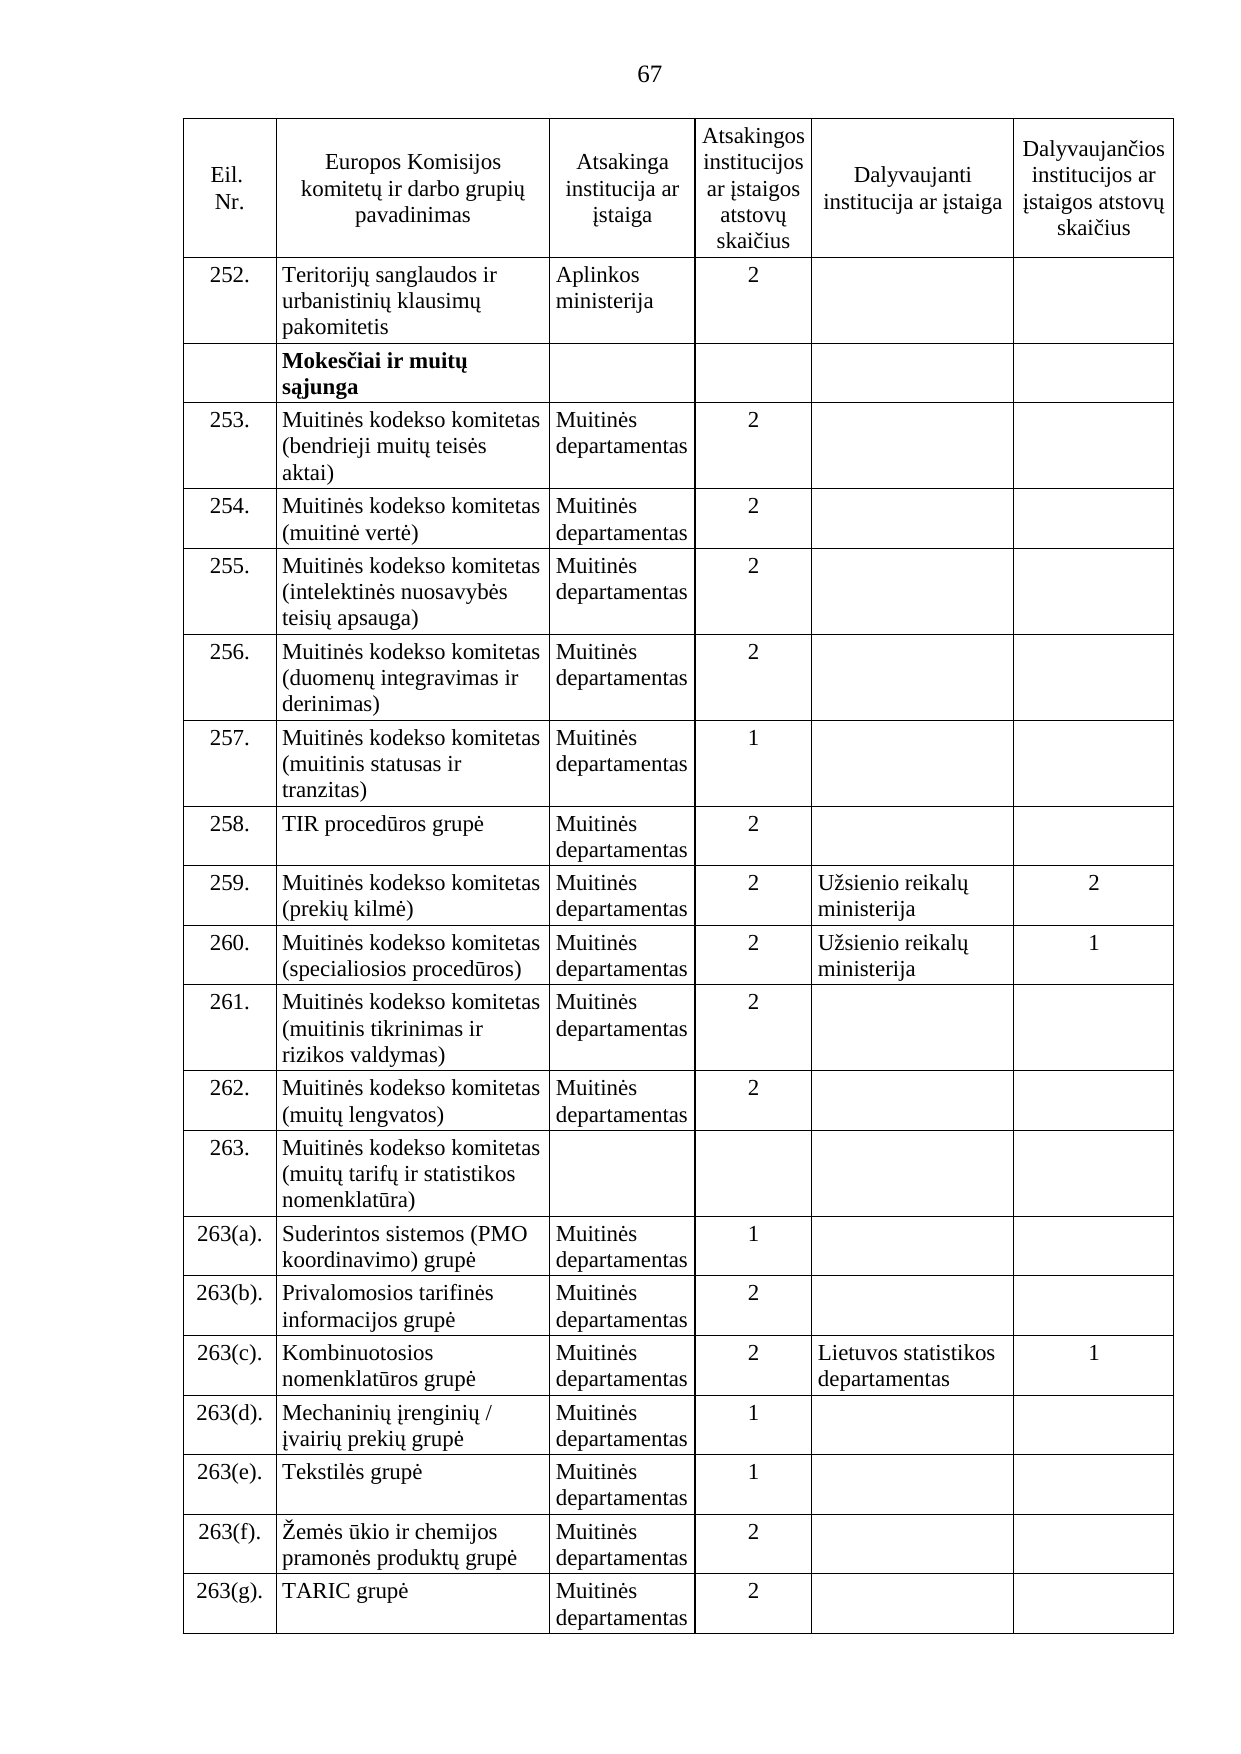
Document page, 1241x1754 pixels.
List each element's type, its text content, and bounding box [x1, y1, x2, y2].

table_cell 2 [696, 635, 811, 720]
table_cell [812, 1455, 1013, 1514]
table_cell 263(d). [184, 1396, 276, 1454]
table_cell 262. [184, 1071, 276, 1130]
table_cell 2 [696, 985, 811, 1070]
table_cell Mokesčiai ir muitų sąjunga [277, 344, 549, 402]
table_cell [1014, 549, 1173, 634]
table_cell Mechaninių įrenginių / įvairių prekių grupė [277, 1396, 549, 1454]
table_cell Muitinės departamentas [550, 985, 694, 1070]
table_cell [1014, 1396, 1173, 1454]
table_cell 2 [696, 1515, 811, 1573]
table_cell 252. [184, 258, 276, 343]
table_cell [1014, 721, 1173, 806]
table_cell [1014, 985, 1173, 1070]
table_cell [1014, 403, 1173, 488]
table_cell 263. [184, 1131, 276, 1216]
table_cell [1014, 1217, 1173, 1275]
table_header Atsakingos institucijos ar įstaigos atstovų skaičius [696, 119, 811, 257]
table_cell 2 [696, 489, 811, 548]
table_header [1174, 118, 1187, 257]
table_cell [1014, 635, 1173, 720]
table_cell [1014, 807, 1173, 865]
table_cell [1174, 257, 1187, 343]
table_cell Muitinės departamentas [550, 807, 694, 865]
table_cell 2 [696, 1071, 811, 1130]
table_cell 263(g). [184, 1574, 276, 1633]
table_cell Muitinės kodekso komitetas (muitų tarifų ir statistikos nomenklatūra) [277, 1131, 549, 1216]
table_cell TARIC grupė [277, 1574, 549, 1633]
table_cell Muitinės departamentas [550, 1071, 694, 1130]
table_cell [1174, 1454, 1187, 1514]
table_cell Muitinės kodekso komitetas (intelektinės nuosavybės teisių apsauga) [277, 549, 549, 634]
table_cell 257. [184, 721, 276, 806]
table_cell 261. [184, 985, 276, 1070]
table_cell [1174, 1573, 1187, 1633]
table_cell Užsienio reikalų ministerija [812, 866, 1013, 925]
table_cell 259. [184, 866, 276, 925]
table_cell Muitinės departamentas [550, 1276, 694, 1335]
table_cell Muitinės departamentas [550, 866, 694, 925]
table_header Atsakinga institucija ar įstaiga [550, 119, 694, 257]
table_cell 2 [696, 403, 811, 488]
table_cell [696, 1131, 811, 1216]
table_cell 2 [696, 549, 811, 634]
table_cell 1 [696, 721, 811, 806]
table_cell Muitinės kodekso komitetas (bendrieji muitų teisės aktai) [277, 403, 549, 488]
table_cell 1 [1014, 926, 1173, 984]
table_cell [1014, 1515, 1173, 1573]
table_cell [812, 1071, 1013, 1130]
table_cell Muitinės departamentas [550, 926, 694, 984]
table_cell Muitinės departamentas [550, 549, 694, 634]
table_cell Tekstilės grupė [277, 1455, 549, 1514]
table_cell 2 [696, 807, 811, 865]
table_cell [1014, 1071, 1173, 1130]
table_cell [812, 635, 1013, 720]
table_header Europos Komisijos komitetų ir darbo grupių pavadinimas [277, 119, 549, 257]
table_cell Muitinės kodekso komitetas (muitinis statusas ir tranzitas) [277, 721, 549, 806]
table_cell 2 [696, 926, 811, 984]
table_cell 255. [184, 549, 276, 634]
table_cell [812, 258, 1013, 343]
table_cell [1014, 1455, 1173, 1514]
table_cell [812, 489, 1013, 548]
table_cell 2 [696, 258, 811, 343]
table_cell 253. [184, 403, 276, 488]
table_cell [1174, 402, 1187, 488]
table_cell Muitinės kodekso komitetas (duomenų integravimas ir derinimas) [277, 635, 549, 720]
table_cell Suderintos sistemos (PMO koordinavimo) grupė [277, 1217, 549, 1275]
table_cell 1 [696, 1455, 811, 1514]
table_cell [1174, 634, 1187, 720]
table_cell Muitinės kodekso komitetas (prekių kilmė) [277, 866, 549, 925]
table_cell Muitinės departamentas [550, 1396, 694, 1454]
table_cell 263(f). [184, 1515, 276, 1573]
table_cell [184, 344, 276, 402]
table_cell 2 [1014, 866, 1173, 925]
table_cell 1 [696, 1396, 811, 1454]
table_cell Muitinės departamentas [550, 489, 694, 548]
table_cell [812, 1574, 1013, 1633]
table_cell [1174, 1070, 1187, 1130]
table_cell Aplinkos ministerija [550, 258, 694, 343]
table_cell [812, 985, 1013, 1070]
table_cell [1014, 1276, 1173, 1335]
table_cell [550, 1131, 694, 1216]
table_cell [812, 721, 1013, 806]
table_cell [1174, 1130, 1187, 1216]
table_cell [1014, 258, 1173, 343]
table_cell Muitinės kodekso komitetas (muitinis tikrinimas ir rizikos valdymas) [277, 985, 549, 1070]
table_cell [1174, 488, 1187, 548]
table_cell [1174, 925, 1187, 984]
table_cell [812, 1515, 1013, 1573]
table_cell [1174, 1335, 1187, 1394]
table_cell Muitinės kodekso komitetas (muitinė vertė) [277, 489, 549, 548]
table_cell [1174, 1216, 1187, 1275]
table_cell Muitinės kodekso komitetas (specialiosios procedūros) [277, 926, 549, 984]
table_cell [812, 1396, 1013, 1454]
table_cell Muitinės departamentas [550, 403, 694, 488]
table_cell 263(e). [184, 1455, 276, 1514]
table_cell [550, 344, 694, 402]
table_cell [812, 1131, 1013, 1216]
table_cell [1174, 548, 1187, 634]
table_cell [812, 1276, 1013, 1335]
table_header Eil. Nr. [184, 119, 276, 257]
table_cell Muitinės departamentas [550, 1336, 694, 1394]
table_cell Muitinės departamentas [550, 721, 694, 806]
table_cell 263(a). [184, 1217, 276, 1275]
table_cell 258. [184, 807, 276, 865]
table_cell 1 [696, 1217, 811, 1275]
table_cell Lietuvos statistikos departamentas [812, 1336, 1013, 1394]
table_cell 2 [696, 1276, 811, 1335]
table_cell [812, 807, 1013, 865]
table_cell [696, 344, 811, 402]
table_cell 2 [696, 1574, 811, 1633]
table_cell 254. [184, 489, 276, 548]
table_cell Muitinės departamentas [550, 1455, 694, 1514]
table_cell Kombinuotosios nomenklatūros grupė [277, 1336, 549, 1394]
table_cell Užsienio reikalų ministerija [812, 926, 1013, 984]
table_cell Žemės ūkio ir chemijos pramonės produktų grupė [277, 1515, 549, 1573]
table_cell Muitinės departamentas [550, 1217, 694, 1275]
table_header Dalyvaujanti institucija ar įstaiga [812, 119, 1013, 257]
table_header Dalyvaujančios institucijos ar įstaigos atstovų skaičius [1014, 119, 1173, 257]
table_cell Privalomosios tarifinės informacijos grupė [277, 1276, 549, 1335]
table_cell Muitinės departamentas [550, 1515, 694, 1573]
table_cell Teritorijų sanglaudos ir urbanistinių klausimų pakomitetis [277, 258, 549, 343]
table_cell [812, 403, 1013, 488]
table_cell [1014, 1574, 1173, 1633]
table_cell 2 [696, 866, 811, 925]
table_cell [1014, 489, 1173, 548]
table_cell [1014, 1131, 1173, 1216]
table_cell [1174, 865, 1187, 925]
table_cell [1174, 1395, 1187, 1454]
table_cell [1174, 806, 1187, 865]
table_cell 1 [1014, 1336, 1173, 1394]
table_cell Muitinės departamentas [550, 1574, 694, 1633]
table_cell [812, 344, 1013, 402]
table_cell 256. [184, 635, 276, 720]
table_cell [1174, 720, 1187, 806]
table_cell Muitinės kodekso komitetas (muitų lengvatos) [277, 1071, 549, 1130]
table_cell [1174, 1514, 1187, 1573]
table_cell [1174, 343, 1187, 402]
table_cell [812, 1217, 1013, 1275]
table_cell Muitinės departamentas [550, 635, 694, 720]
table_cell 2 [696, 1336, 811, 1394]
table_cell 263(c). [184, 1336, 276, 1394]
table_cell [812, 549, 1013, 634]
table_cell 263(b). [184, 1276, 276, 1335]
table_cell [1174, 1275, 1187, 1335]
table_cell [1174, 984, 1187, 1070]
table_cell 260. [184, 926, 276, 984]
table_cell TIR procedūros grupė [277, 807, 549, 865]
table_cell [1014, 344, 1173, 402]
